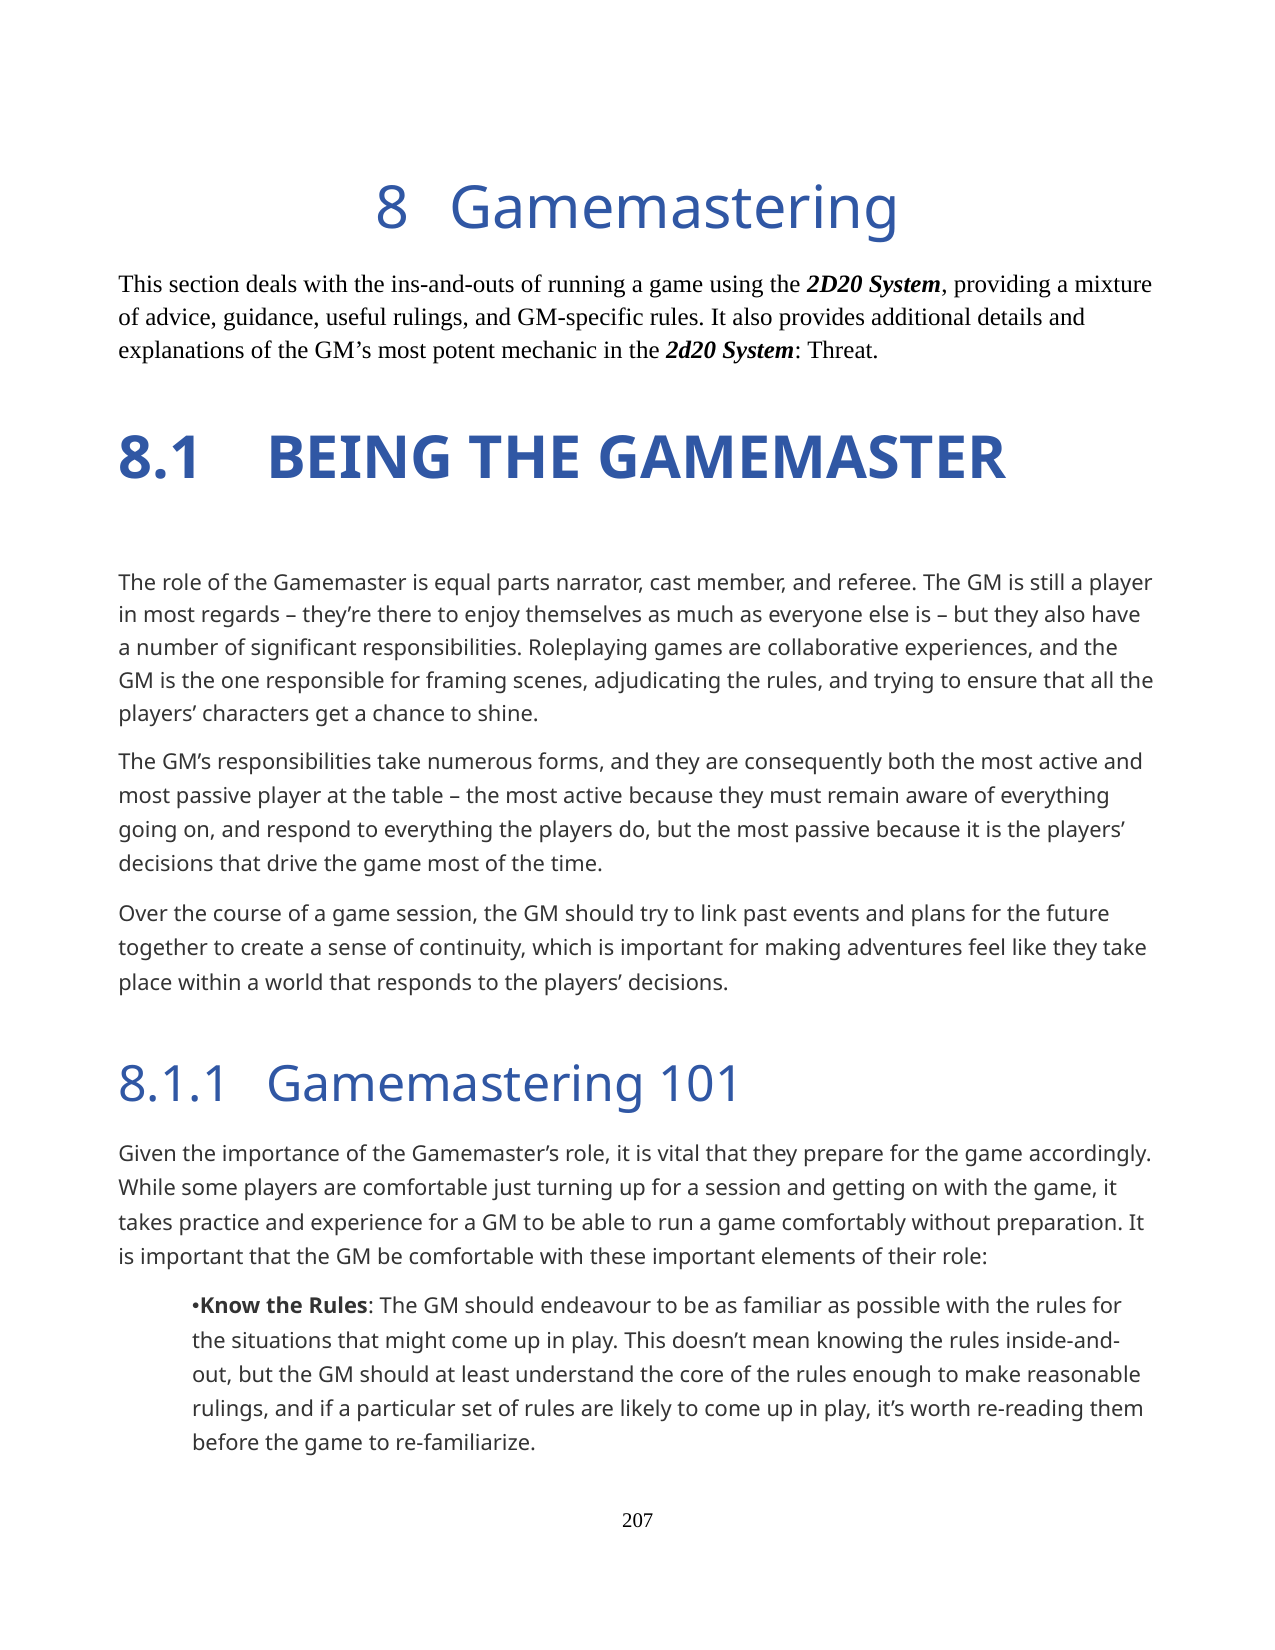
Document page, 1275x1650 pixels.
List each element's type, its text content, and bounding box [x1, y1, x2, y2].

text The GM’s responsibilities take numerous forms, and they are consequently both the most active and most passive player at the table – the most active because they must remain aware of everything going on, and respond to everything the players do, but the most passive because it is the players’ decisions that drive the game most of the time. [118, 746, 1157, 878]
subtitle Being the Gamemaster [118, 415, 1157, 496]
subtitle Gamemastering 101 [118, 1048, 1157, 1116]
list Know the Rules: The GM should endeavour to be as familiar as possible with the rules for the situations that might come up in play. This doesn’t mean knowing the rules inside-and-out, but the GM should at least understand the core of the rules enough to make reasonable rulings, and if a particular set of rules are likely to come up in play, it’s worth re-reading them before the game to re-familiarize. [118, 1290, 1157, 1457]
subtitle Gamemastering [118, 165, 1157, 246]
text The role of the Gamemaster is equal parts narrator, cast member, and referee. The GM is still a player in most regards – they’re there to enjoy themselves as much as everyone else is – but they also have a number of significant responsibilities. Roleplaying games are collaborative experiences, and the GM is the one responsible for framing scenes, adjudicating the rules, and trying to ensure that all the players’ characters get a chance to shine. [118, 567, 1157, 727]
text This section deals with the ins-and-outs of running a game using the 2D20 System, providing a mixture of advice, guidance, useful rulings, and GM-specific rules. It also provides additional details and explanations of the GM’s most potent mechanic in the 2d20 System: Threat. [118, 269, 1157, 364]
text Over the course of a game session, the GM should try to link past events and plans for the future together to create a sense of continuity, which is important for making adventures feel like they take place within a world that responds to the players’ decisions. [118, 898, 1157, 996]
text Given the importance of the Gamemaster’s role, it is vital that they prepare for the game accordingly. While some players are comfortable just turning up for a session and getting on with the game, it takes practice and experience for a GM to be able to run a game comfortably without preparation. It is important that the GM be comfortable with these important elements of their role: [118, 1138, 1157, 1270]
